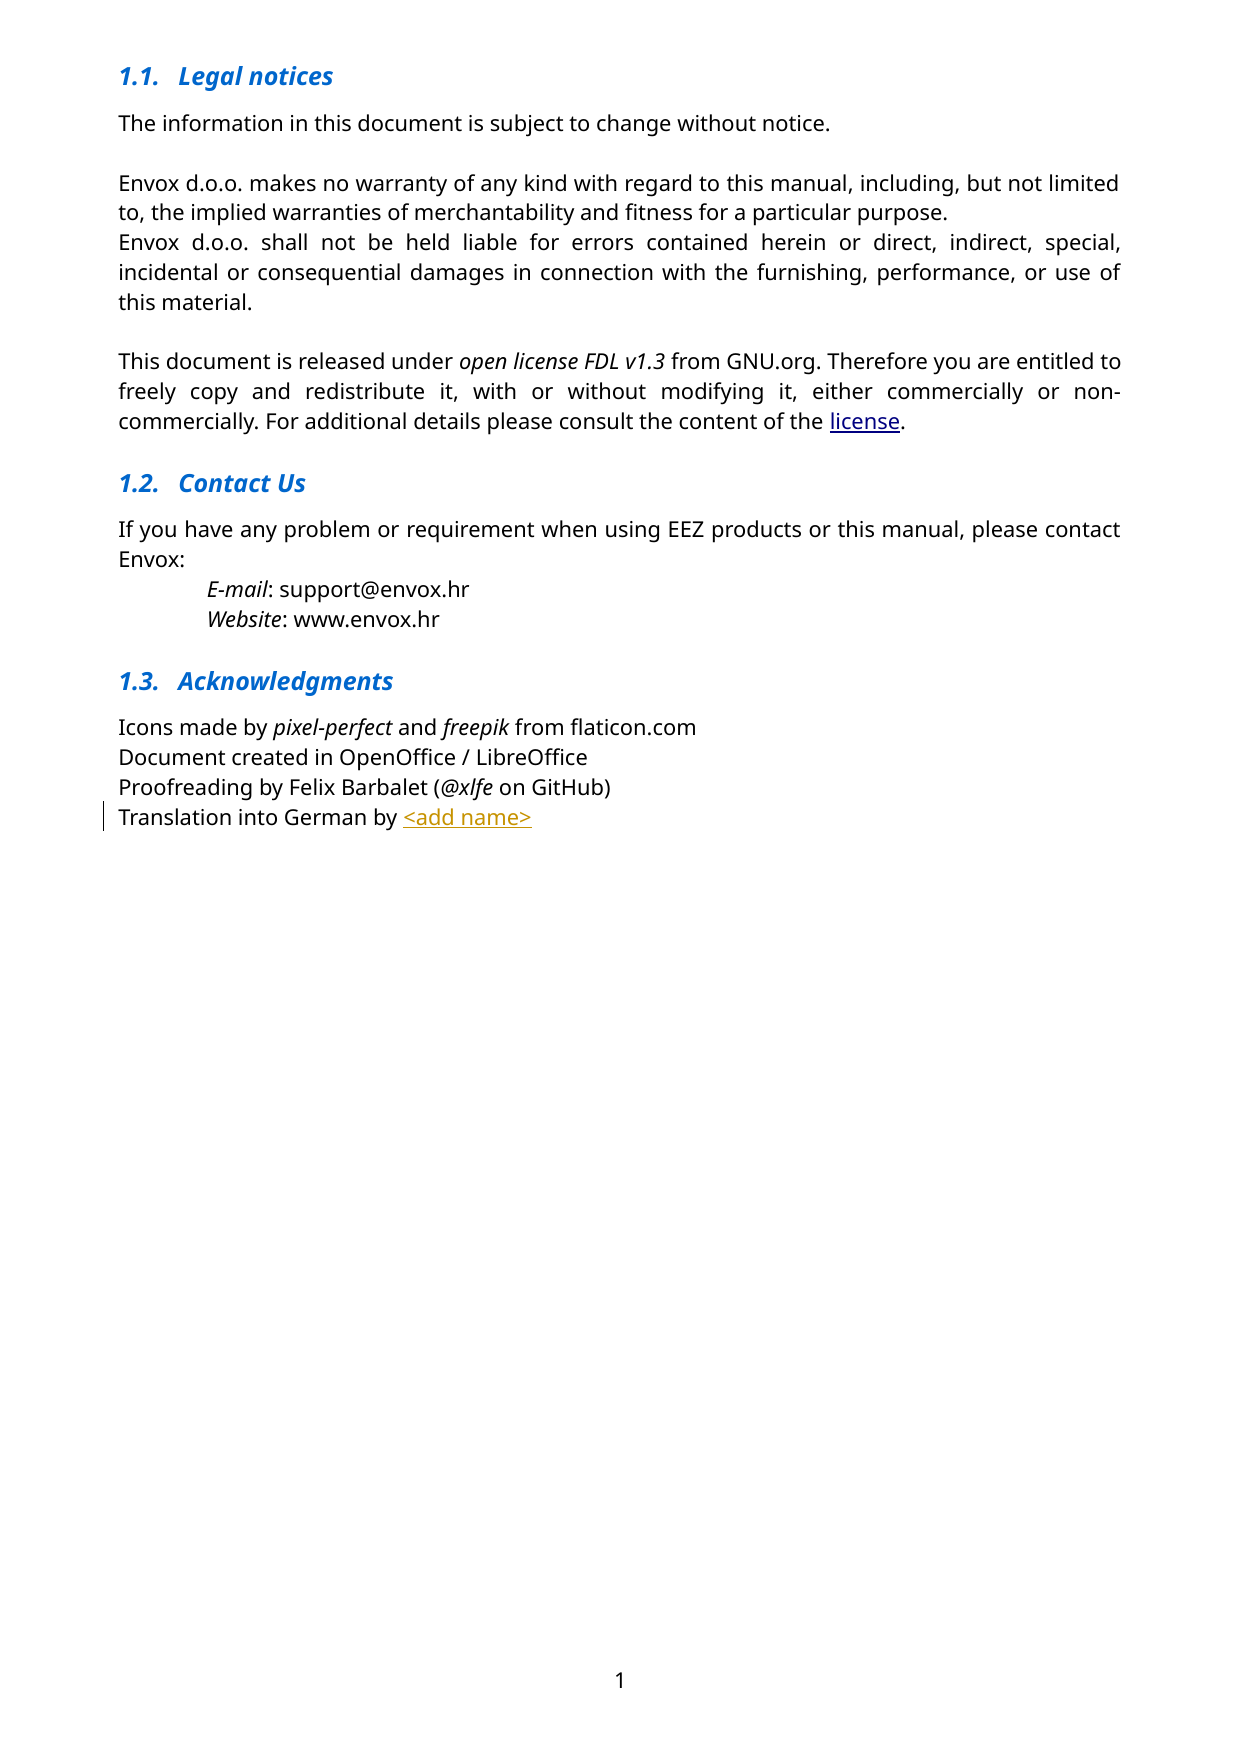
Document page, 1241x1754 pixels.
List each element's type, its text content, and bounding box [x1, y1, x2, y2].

text Proofreading by Felix Barbalet (@xlfe on GitHub) [118, 772, 1122, 801]
subtitle Contact Us [118, 465, 1122, 499]
text E-mail: support@envox.hr [118, 574, 1122, 604]
text The information in this document is subject to change without notice. [118, 108, 1122, 138]
text This document is released under open license FDL v1.3 from GNU.org. Therefore you are entitled to freely copy and redistribute it, with or without modifying it, either commercially or non-commercially. For additional details please consult the content of the license. [118, 346, 1122, 436]
text Envox d.o.o. shall not be held liable for errors contained herein or direct, indirect, special, incidental or consequential damages in connection with the furnishing, performance, or use of this material. [118, 227, 1122, 316]
subtitle Legal notices [118, 59, 1122, 93]
text Document created in OpenOffice / LibreOffice [118, 742, 1122, 772]
text Icons made by pixel-perfect and freepik from flaticon.com [118, 712, 1122, 742]
text If you have any problem or requirement when using EEZ products or this manual, please contact Envox: [118, 514, 1122, 574]
text Envox d.o.o. makes no warranty of any kind with regard to this manual, including, but not limited to, the implied warranties of merchantability and fitness for a particular purpose. [118, 167, 1122, 227]
text Website: www.envox.hr [118, 604, 1122, 633]
text Translation into German by <add name> [118, 801, 1122, 831]
subtitle Acknowledgments [118, 663, 1122, 697]
